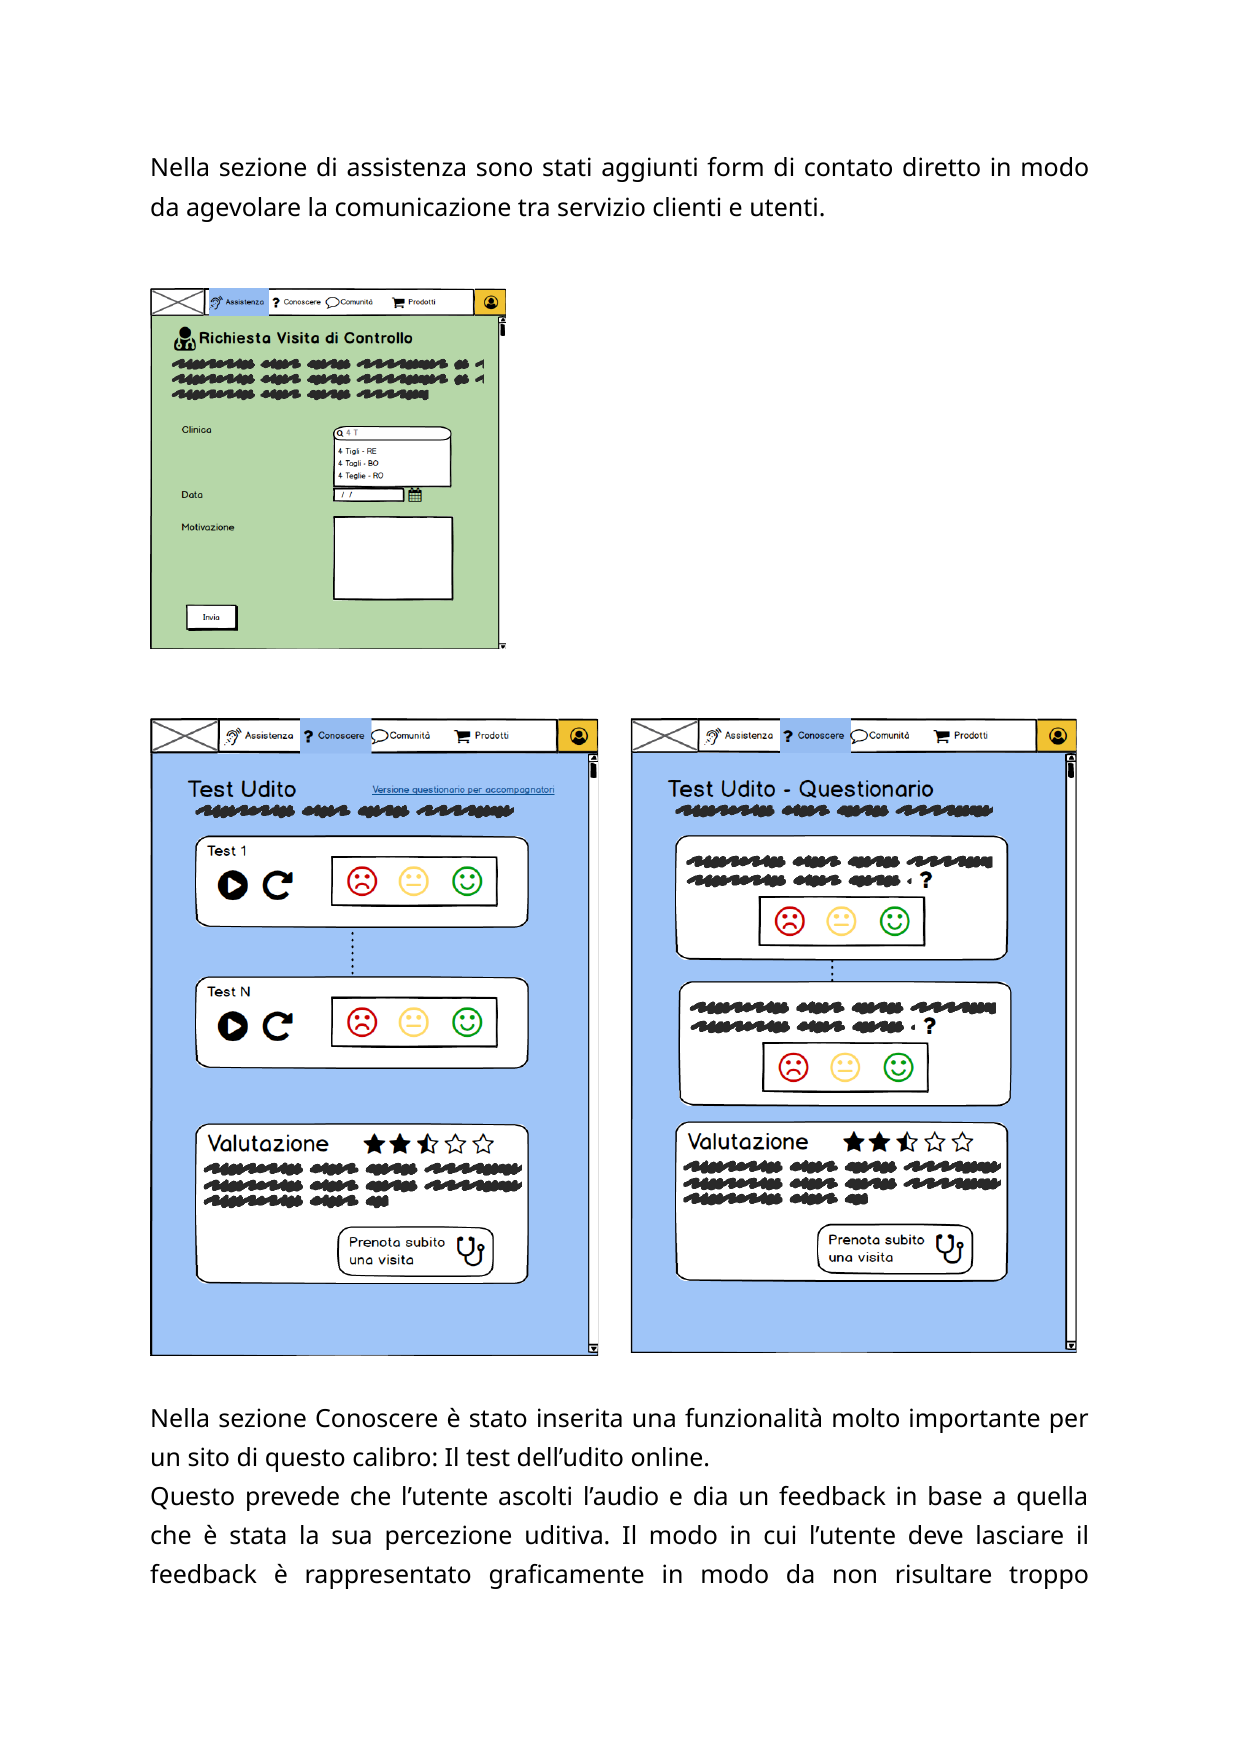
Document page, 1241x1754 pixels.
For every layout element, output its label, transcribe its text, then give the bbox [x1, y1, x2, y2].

text Nella sezione di assistenza sono stati aggiunti form di contato diretto in modo da agevolare la comunicazione tra servizio clienti e utenti. [150, 150, 1090, 223]
text Nella sezione Conoscere è stato inserita una funzionalità molto importante per un sito di questo calibro: Il test dell’udito online. [150, 1400, 1090, 1473]
text Questo prevede che l’utente ascolti l’audio e dia un feedback in base a quella che è stata la sua percezione uditiva. Il modo in cui l’utente deve lasciare il feedback è rappresentato graficamente in modo da non risultare troppo [150, 1478, 1090, 1591]
